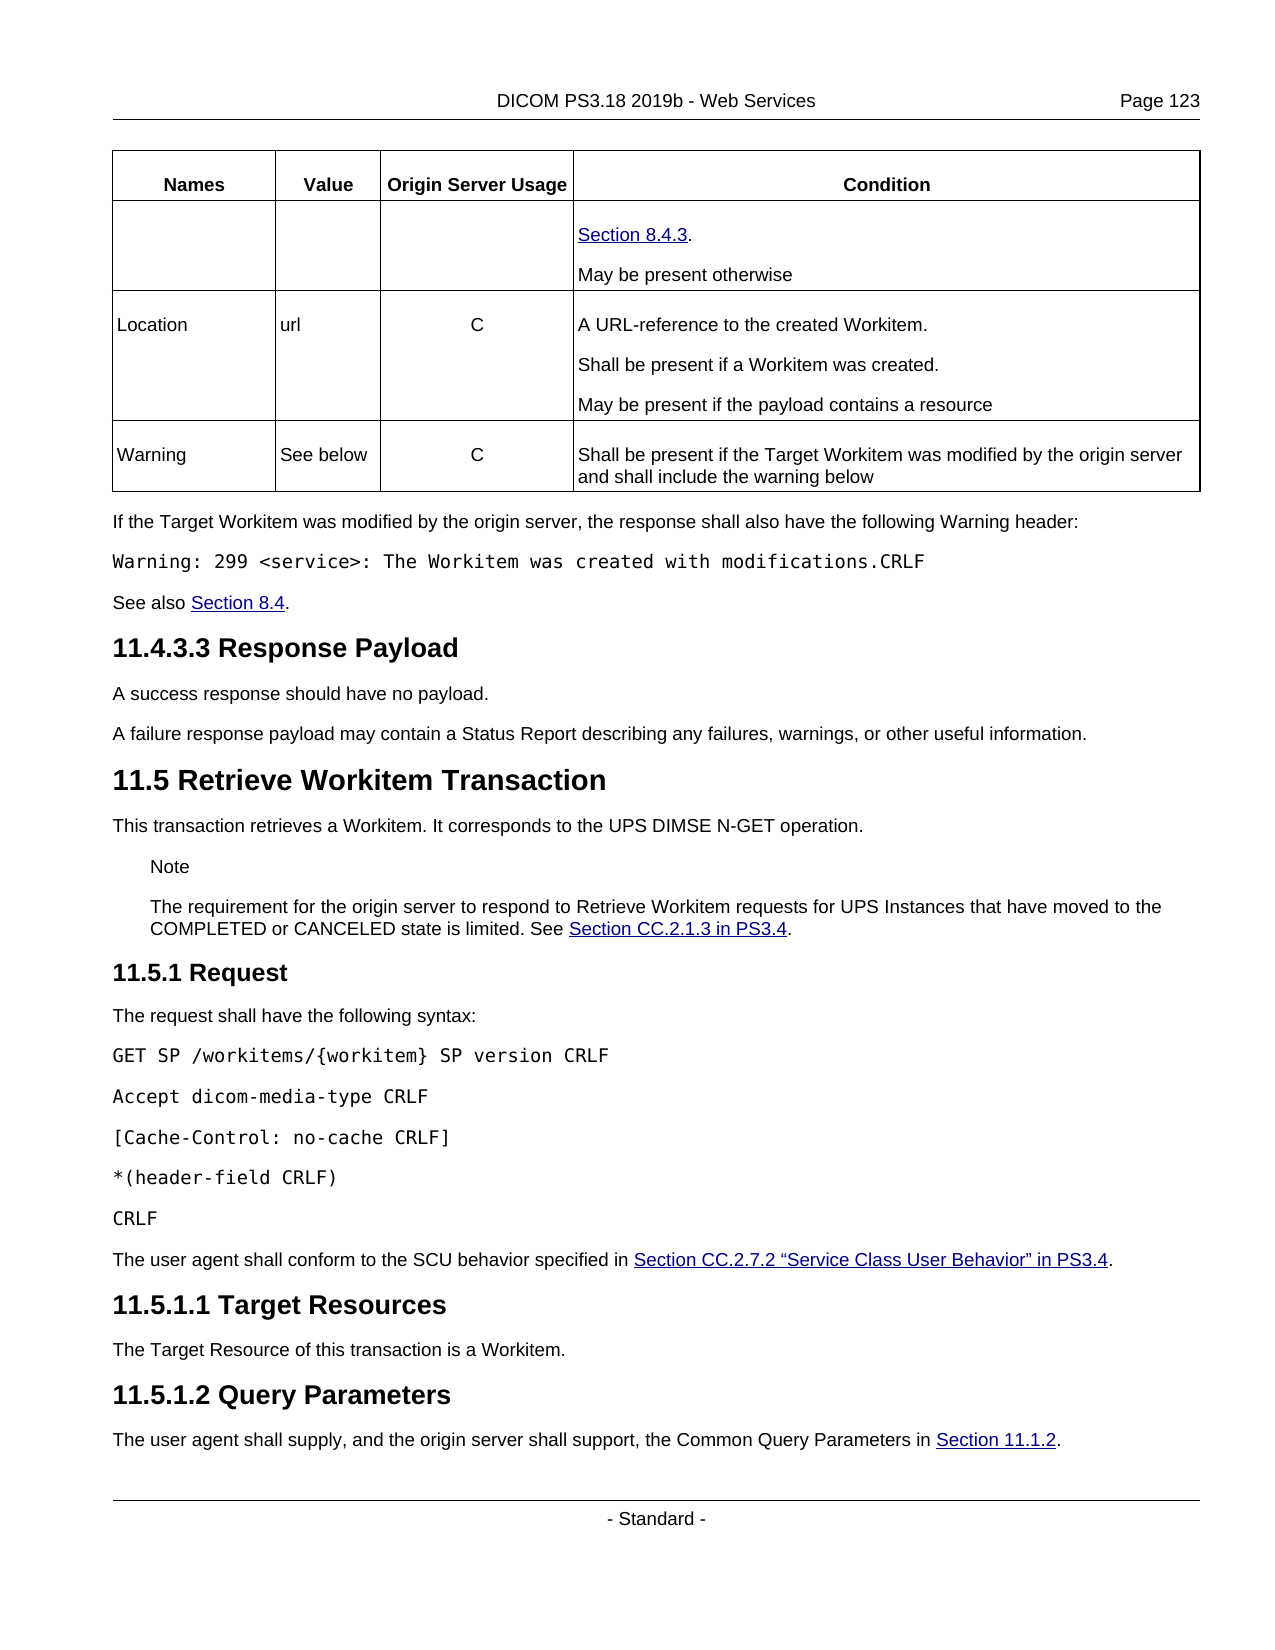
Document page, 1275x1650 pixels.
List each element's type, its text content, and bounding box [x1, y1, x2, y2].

table_cell Shall be present if the Target Workitem was modified by the origin server and shall include the warning below [574, 421, 1199, 491]
text This transaction retrieves a Workitem. It corresponds to the UPS DIMSE N-GET operation. [112, 815, 1200, 837]
text 11.5 Retrieve Workitem Transaction [112, 763, 1200, 796]
text Warning: 299 <service>: The Workitem was created with modifications.CRLF [112, 551, 1200, 573]
text 11.5.1.2 Query Parameters [112, 1379, 1200, 1411]
text See also Section 8.4. [112, 592, 1200, 613]
table_cell See below [276, 421, 380, 491]
table_cell [113, 201, 275, 290]
table_header Condition [574, 151, 1199, 200]
table_cell url [276, 291, 380, 420]
text The requirement for the origin server to respond to Retrieve Workitem requests for UPS Instances that have moved to the COMPLETED or CANCELED state is limited. See Section CC.2.1.3 in PS3.4. [150, 896, 1162, 939]
text If the Target Workitem was modified by the origin server, the response shall also have the following Warning header: [112, 511, 1200, 533]
table_cell C [381, 421, 573, 491]
table_header Value [276, 151, 380, 200]
text 11.4.3.3 Response Payload [112, 632, 1200, 663]
table_cell [381, 201, 573, 290]
text The request shall have the following syntax: [112, 1005, 1200, 1027]
table_cell Warning [113, 421, 275, 491]
text The Target Resource of this transaction is a Workitem. [112, 1339, 1200, 1361]
table_cell A URL-reference to the created Workitem. Shall be present if a Workitem was created. May be present if the payload contains a resource [574, 291, 1199, 420]
table_cell Section 8.4.3. May be present otherwise [574, 201, 1199, 290]
text The user agent shall supply, and the origin server shall support, the Common Query Parameters in Section 11.1.2. [112, 1429, 1200, 1451]
text A success response should have no payload. [112, 682, 1200, 704]
table_cell [276, 201, 380, 290]
text Accept dicom-media-type CRLF [112, 1086, 1200, 1108]
table_header Origin Server Usage [381, 151, 573, 200]
text 11.5.1 Request [112, 958, 1200, 986]
text A failure response payload may contain a Status Report describing any failures, warnings, or other useful information. [112, 723, 1200, 744]
table_header Names [113, 151, 275, 200]
text GET SP /workitems/{workitem} SP version CRLF [112, 1046, 1200, 1067]
table_cell Location [113, 291, 275, 420]
text Note [150, 856, 1162, 877]
text The user agent shall conform to the SCU behavior specified in Section CC.2.7.2 “Service Class User Behavior” in PS3.4. [112, 1249, 1200, 1270]
text [Cache-Control: no-cache CRLF] [112, 1127, 1200, 1149]
text *(header-field CRLF) [112, 1167, 1200, 1189]
text CRLF [112, 1208, 1200, 1230]
table_cell C [381, 291, 573, 420]
text 11.5.1.1 Target Resources [112, 1289, 1200, 1320]
